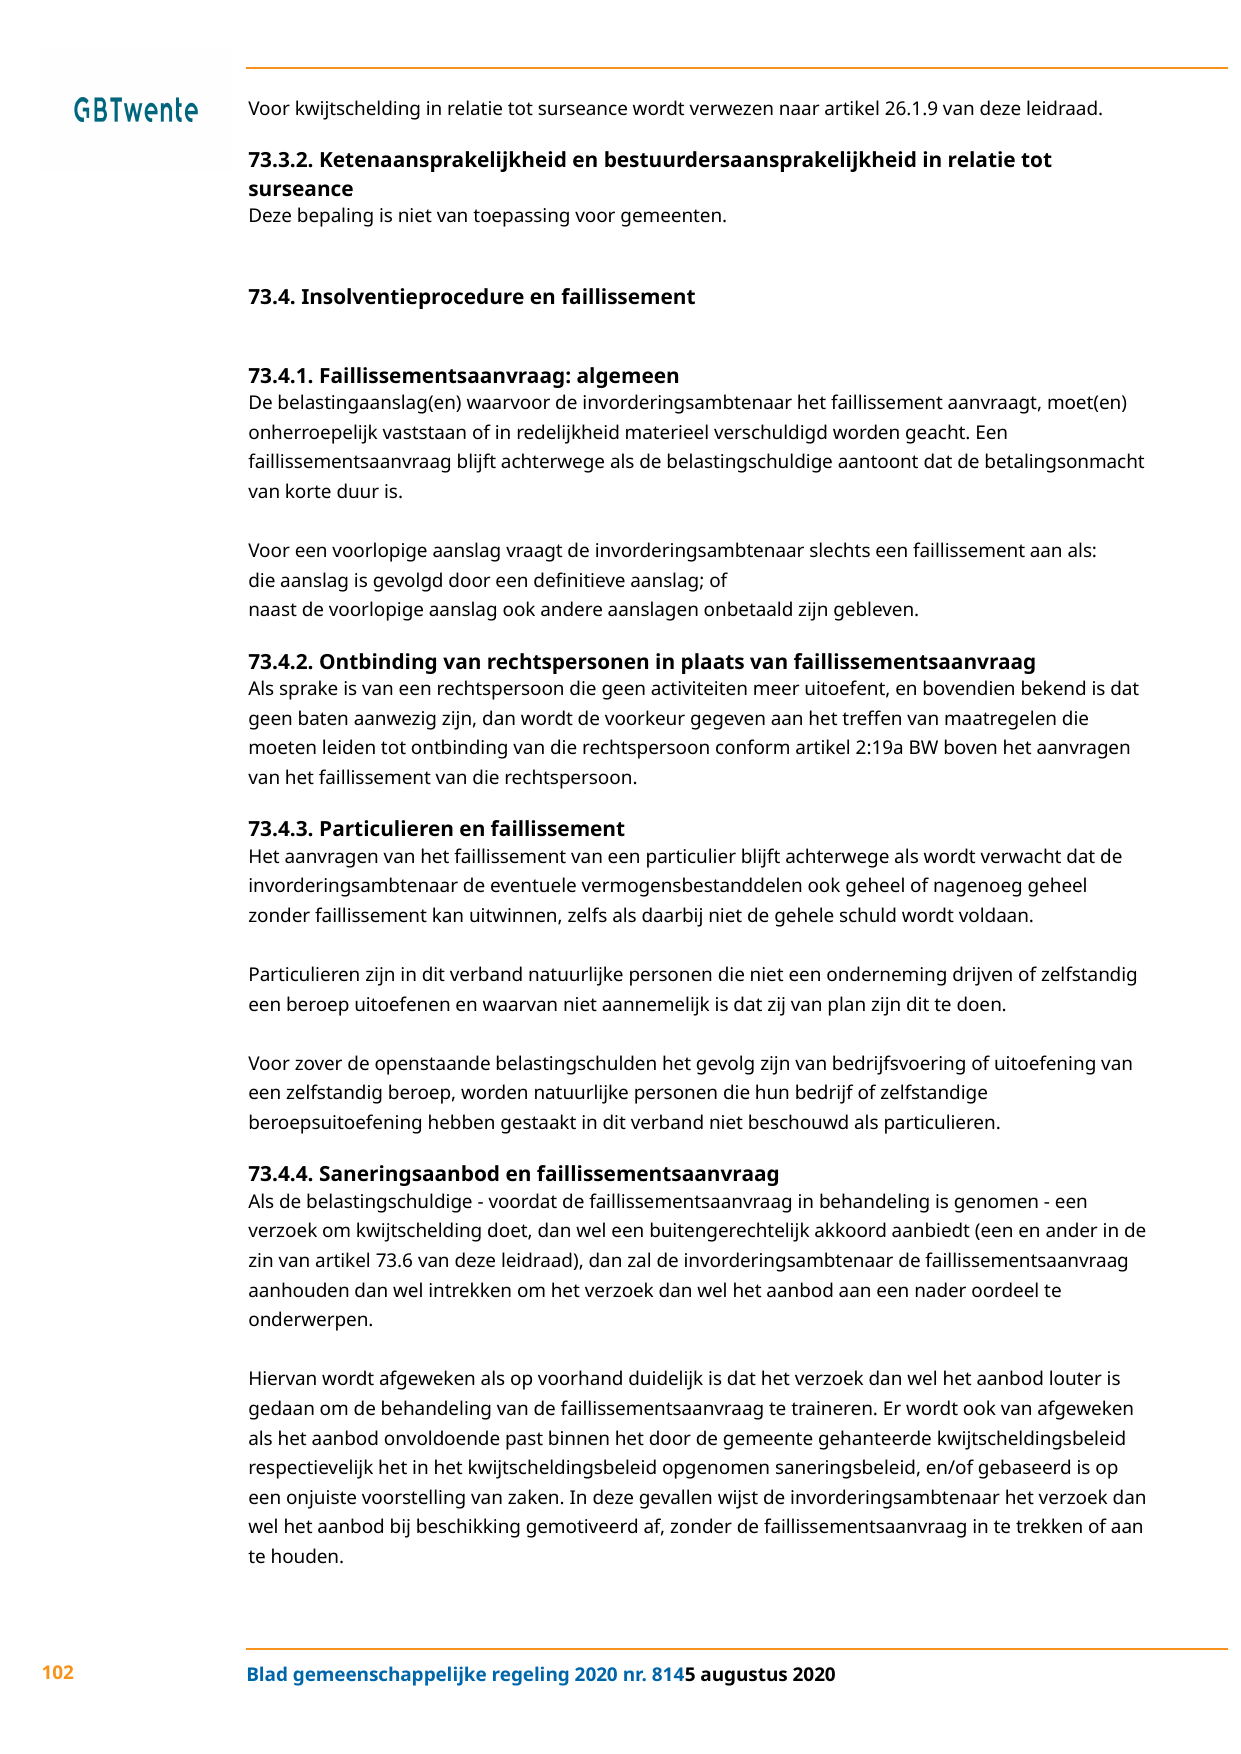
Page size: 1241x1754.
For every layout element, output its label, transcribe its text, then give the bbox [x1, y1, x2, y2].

text 73.4.2. Ontbinding van rechtspersonen in plaats van faillissementsaanvraag [248, 647, 1152, 675]
text Als de belastingschuldige - voordat de faillissementsaanvraag in behandeling is genomen - een verzoek om kwijtschelding doet, dan wel een buitengerechtelijk akkoord aanbiedt (een en ander in de zin van artikel 73.6 van deze leidraad), dan zal de invorderingsambtenaar de faillissementsaanvraag aanhouden dan wel intrekken om het verzoek dan wel het aanbod aan een nader oordeel te onderwerpen. [248, 1188, 1152, 1332]
text Deze bepaling is niet van toepassing voor gemeenten. [248, 202, 1152, 228]
picture [41, 47, 231, 172]
text 73.4.3. Particulieren en faillissement [248, 814, 1152, 843]
text 73.4.4. Saneringsaanbod en faillissementsaanvraag [248, 1159, 1152, 1188]
text 73.4. Insolventieprocedure en faillissement [248, 282, 1152, 311]
text naast de voorlopige aanslag ook andere aanslagen onbetaald zijn gebleven. [248, 596, 1152, 622]
text Voor zover de openstaande belastingschulden het gevolg zijn van bedrijfsvoering of uitoefening van een zelfstandig beroep, worden natuurlijke personen die hun bedrijf of zelfstandige beroepsuitoefening hebben gestaakt in dit verband niet beschouwd als particulieren. [248, 1050, 1152, 1135]
text Voor kwijtschelding in relatie tot surseance wordt verwezen naar artikel 26.1.9 van deze leidraad. [248, 95, 1152, 121]
text Voor een voorlopige aanslag vraagt de invorderingsambtenaar slechts een faillissement aan als: [248, 537, 1152, 563]
text Particulieren zijn in dit verband natuurlijke personen die niet een onderneming drijven of zelfstandig een beroep uitoefenen en waarvan niet aannemelijk is dat zij van plan zijn dit te doen. [248, 961, 1152, 1017]
text 73.3.2. Ketenaansprakelijkheid en bestuurdersaansprakelijkheid in relatie tot surseance [248, 145, 1152, 202]
text De belastingaanslag(en) waarvoor de invorderingsambtenaar het faillissement aanvraagt, moet(en) onherroepelijk vaststaan of in redelijkheid materieel verschuldigd worden geacht. Een faillissementsaanvraag blijft achterwege als de belastingschuldige aantoont dat de betalingsonmacht van korte duur is. [248, 389, 1152, 504]
text Hiervan wordt afgeweken als op voorhand duidelijk is dat het verzoek dan wel het aanbod louter is gedaan om de behandeling van de faillissementsaanvraag te traineren. Er wordt ook van afgeweken als het aanbod onvoldoende past binnen het door de gemeente gehanteerde kwijtscheldingsbeleid respectievelijk het in het kwijtscheldingsbeleid opgenomen saneringsbeleid, en/of gebaseerd is op een onjuiste voorstelling van zaken. In deze gevallen wijst de invorderingsambtenaar het verzoek dan wel het aanbod bij beschikking gemotiveerd af, zonder de faillissementsaanvraag in te trekken of aan te houden. [248, 1366, 1152, 1569]
text 73.4.1. Faillissementsaanvraag: algemeen [248, 361, 1152, 389]
text Het aanvragen van het faillissement van een particulier blijft achterwege als wordt verwacht dat de invorderingsambtenaar de eventuele vermogensbestanddelen ook geheel of nagenoeg geheel zonder faillissement kan uitwinnen, zelfs als daarbij niet de gehele schuld wordt voldaan. [248, 843, 1152, 928]
text Als sprake is van een rechtspersoon die geen activiteiten meer uitoefent, en bovendien bekend is dat geen baten aanwezig zijn, dan wordt de voorkeur gegeven aan het treffen van maatregelen die moeten leiden tot ontbinding van die rechtspersoon conform artikel 2:19a BW boven het aanvragen van het faillissement van die rechtspersoon. [248, 675, 1152, 790]
text die aanslag is gevolgd door een definitieve aanslag; of [248, 567, 1152, 593]
